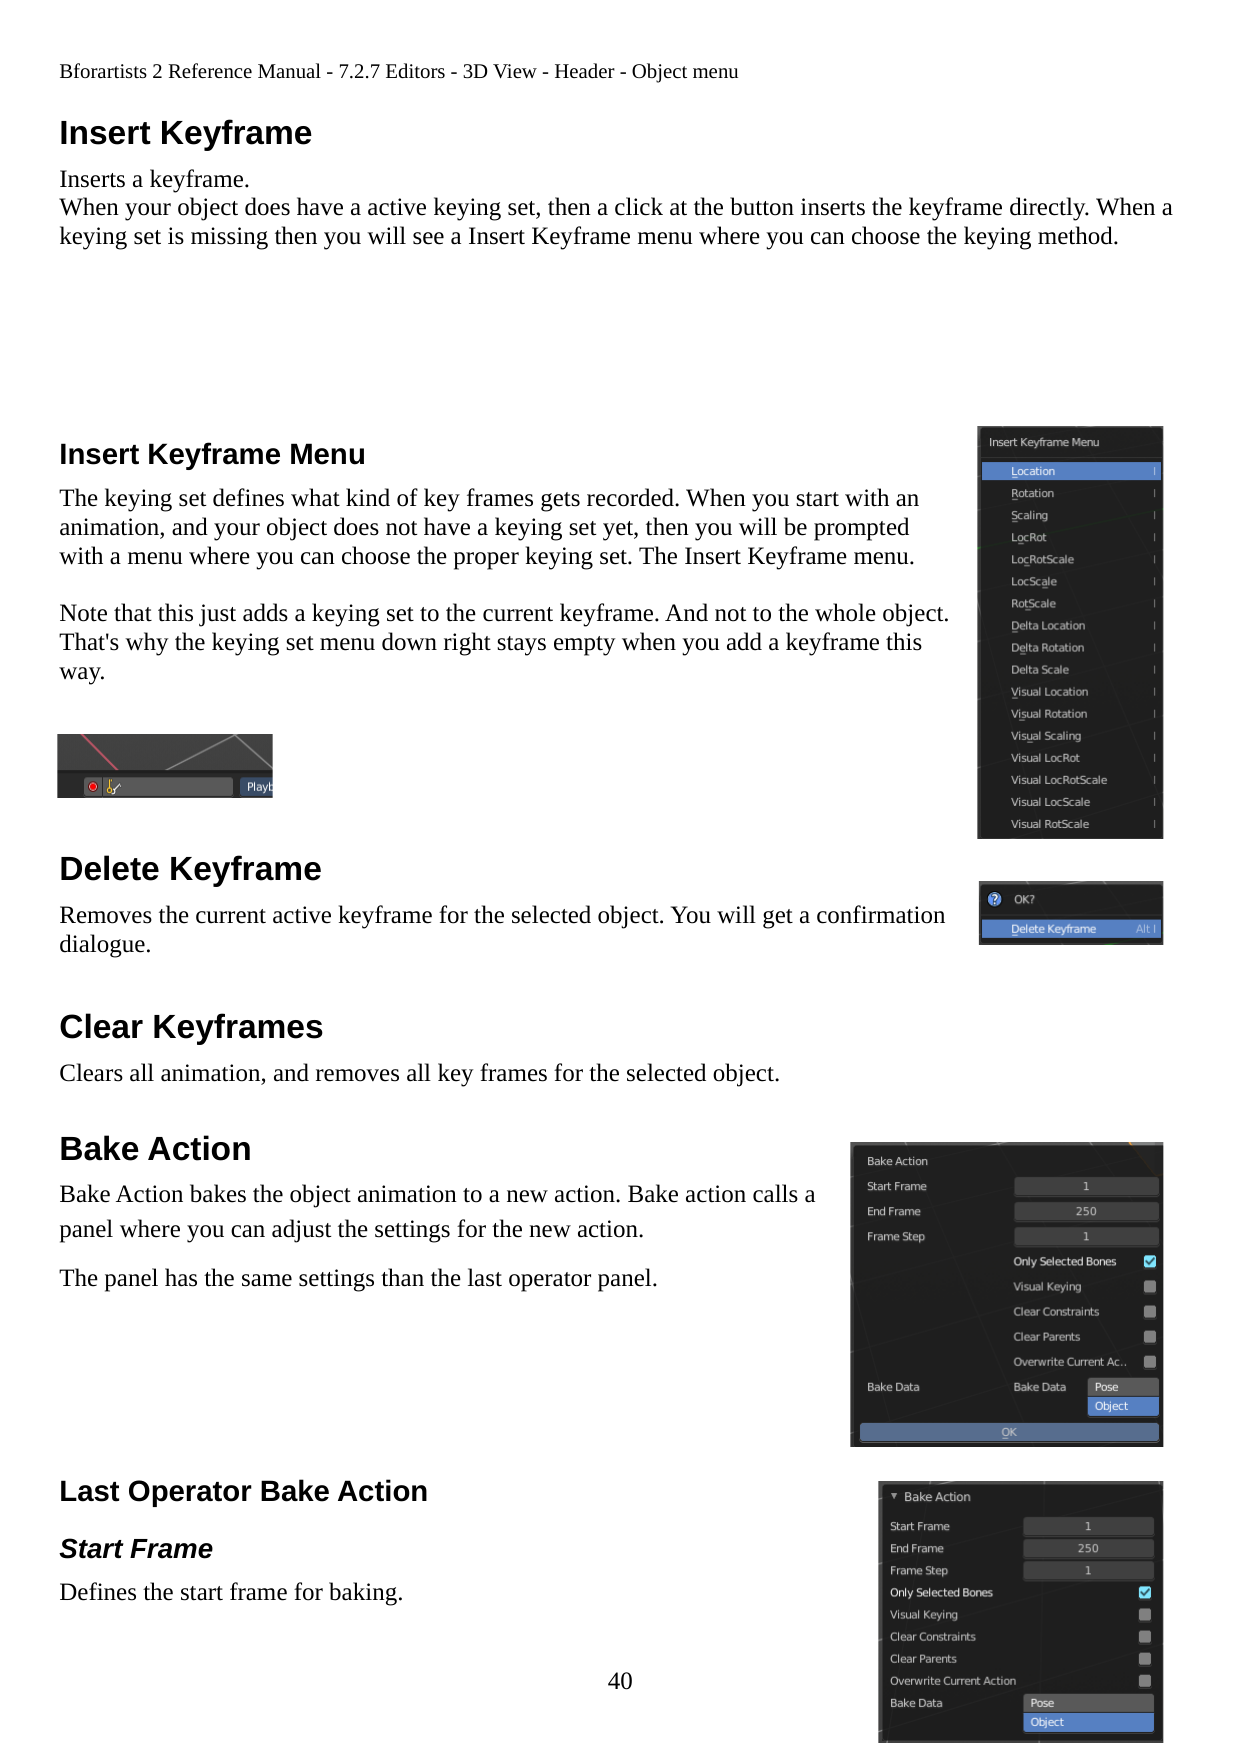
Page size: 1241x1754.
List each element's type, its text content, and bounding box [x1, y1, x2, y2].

subtitle Bake Action [59, 1128, 1181, 1167]
subtitle Insert Keyframe Menu [59, 437, 977, 471]
text Defines the start frame for baking. [59, 1577, 878, 1606]
text Inserts a keyframe. [59, 164, 1181, 192]
subtitle Insert Keyframe [59, 113, 1181, 151]
picture [978, 881, 1164, 945]
text The keying set defines what kind of key frames gets recorded. When you start with an [59, 483, 977, 512]
subtitle Delete Keyframe [59, 849, 1181, 888]
text animation, and your object does not have a keying set yet, then you will be prompted with a menu where you can choose the proper keying set. The Insert Keyframe menu. [59, 512, 977, 569]
subtitle Clear Keyframes [59, 1007, 1181, 1046]
text Removes the current active keyframe for the selected object. You will get a confirmation dialogue. [59, 900, 1181, 958]
text Clears all animation, and removes all key frames for the selected object. [59, 1058, 1181, 1087]
picture [878, 1481, 1164, 1743]
text Bake Action bakes the object animation to a new action. Bake action calls a panel where you can adjust the settings for the new action. [59, 1179, 850, 1243]
picture [850, 1142, 1164, 1447]
subtitle Last Operator Bake Action [59, 1474, 1181, 1508]
text When your object does have a active keying set, then a click at the button inserts the keyframe directly. When a keying set is missing then you will see a Insert Keyframe menu where you can choose the keying method. [59, 192, 1181, 250]
text Note that this just adds a keying set to the current keyframe. And not to the whole object. That's why the keying set menu down right stays empty when you add a keyframe this way. [59, 598, 977, 684]
subtitle Start Frame [59, 1533, 878, 1564]
subtitle [1164, 1533, 1181, 1564]
subtitle [1164, 437, 1181, 471]
picture [977, 426, 1164, 839]
text The panel has the same settings than the last operator panel. [59, 1263, 850, 1292]
picture [57, 734, 273, 798]
